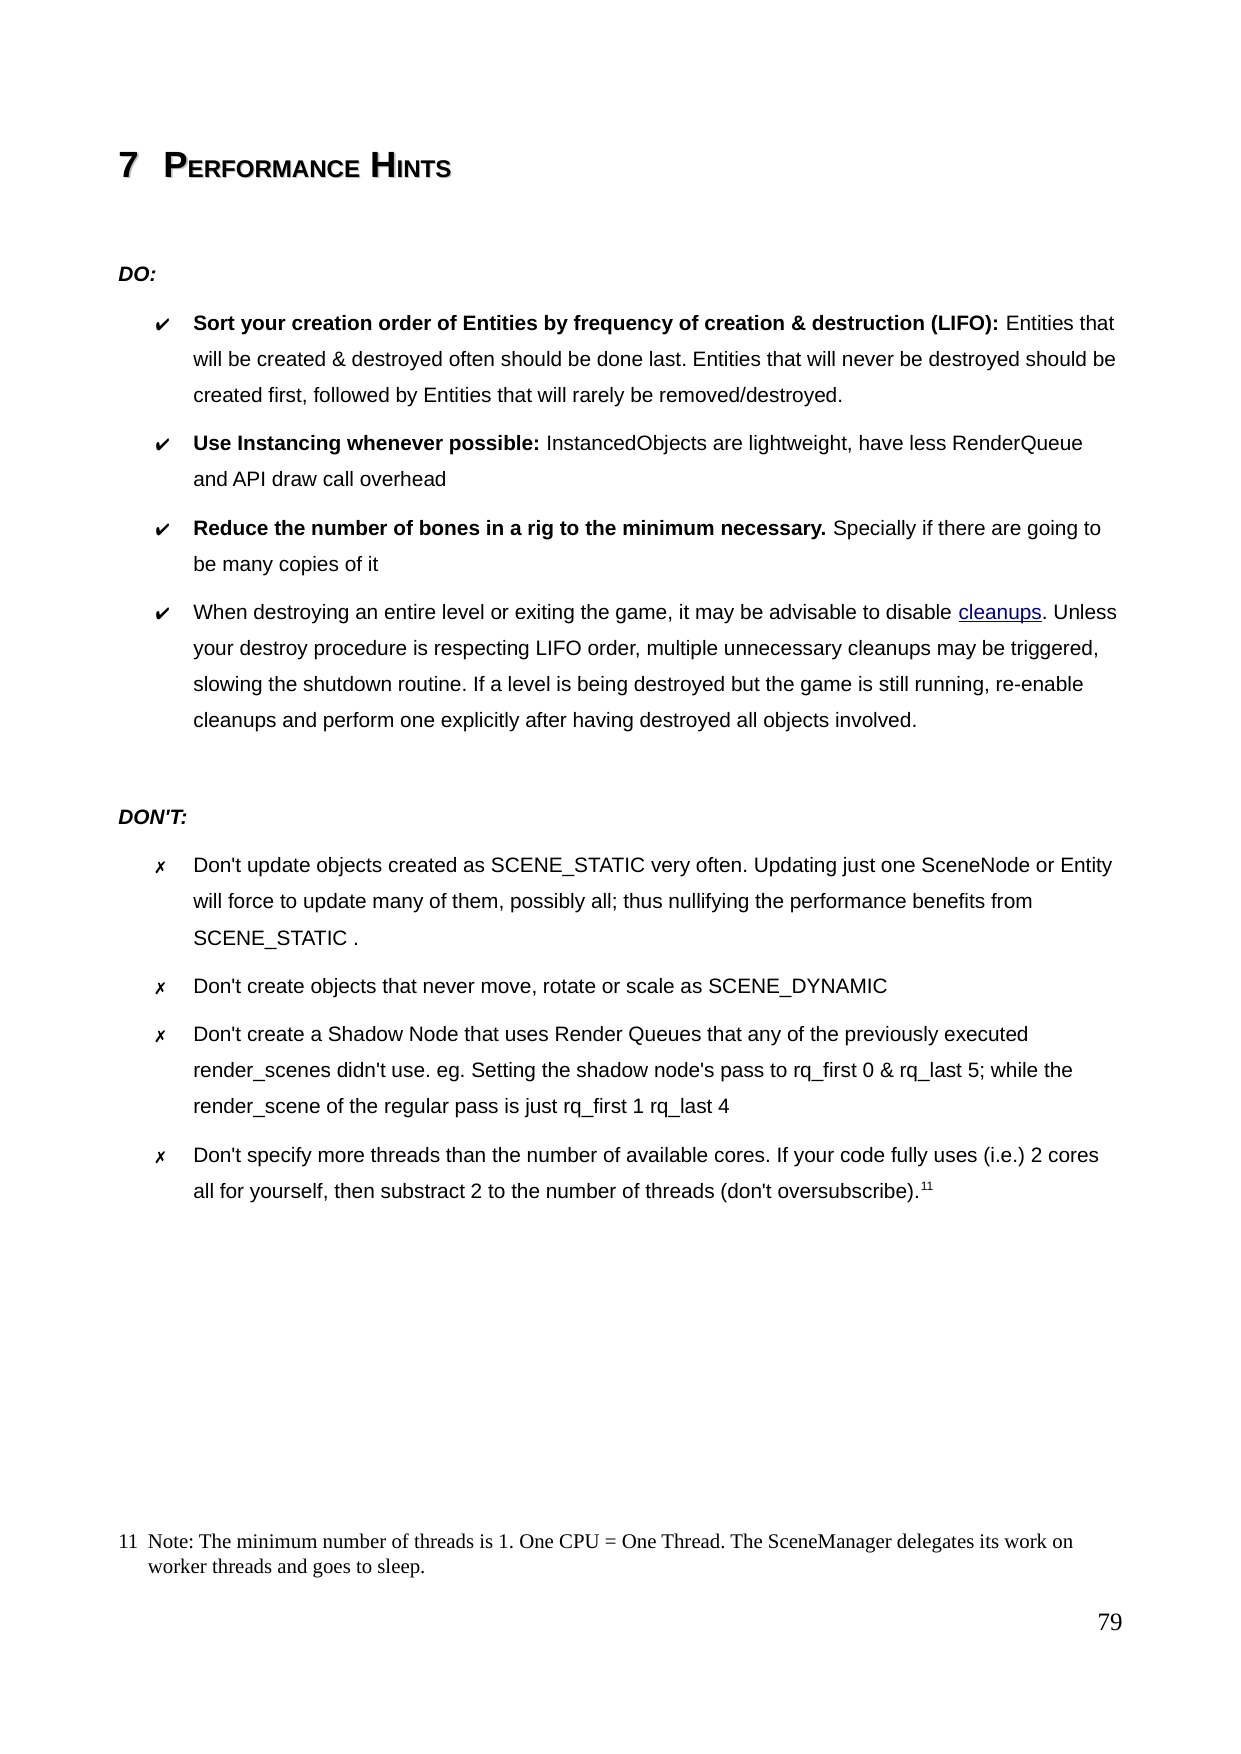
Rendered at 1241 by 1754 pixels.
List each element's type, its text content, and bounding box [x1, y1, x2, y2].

list Don't specify more threads than the number of available cores. If your code fully uses (i.e.) 2 cores all for yourself, then substract 2 to the number of threads (don't oversubscribe). [156, 1143, 1122, 1203]
list Don't create a Shadow Node that uses Render Queues that any of the previously executed render_scenes didn't use. eg. Setting the shadow node's pass to rq_first 0 & rq_last 5; while the render_scene of the regular pass is just rq_first 1 rq_last 4 [156, 1022, 1122, 1118]
list Don't create objects that never move, rotate or scale as SCENE_DYNAMIC [156, 974, 1122, 998]
list Reduce the number of bones in a rig to the minimum necessary. Specially if there are going to be many copies of it [156, 516, 1122, 576]
list Don't update objects created as SCENE_STATIC very often. Updating just one SceneNode or Entity will force to update many of them, possibly all; thus nullifying the performance benefits from SCENE_STATIC . [156, 853, 1122, 949]
list Sort your creation order of Entities by frequency of creation & destruction (LIFO): Entities that will be created & destroyed often should be done last. Entities that will never be destroyed should be created first, followed by Entities that will rarely be removed/destroyed. [156, 311, 1122, 407]
list Use Instancing whenever possible: InstancedObjects are lightweight, have less RenderQueue and API draw call overhead [156, 431, 1122, 491]
list Note: The minimum number of threads is 1. One CPU = One Thread. The SceneManager delegates its work on worker threads and goes to sleep. [118, 1529, 1122, 1578]
subtitle Performance Hints [118, 143, 1122, 185]
text DON'T: [118, 805, 1122, 829]
list When destroying an entire level or exiting the game, it may be advisable to disable cleanups. Unless your destroy procedure is respecting LIFO order, multiple unnecessary cleanups may be triggered, slowing the shutdown routine. If a level is being destroyed but the game is still running, re-enable cleanups and perform one explicitly after having destroyed all objects involved. [156, 600, 1122, 732]
text DO: [118, 262, 1122, 286]
